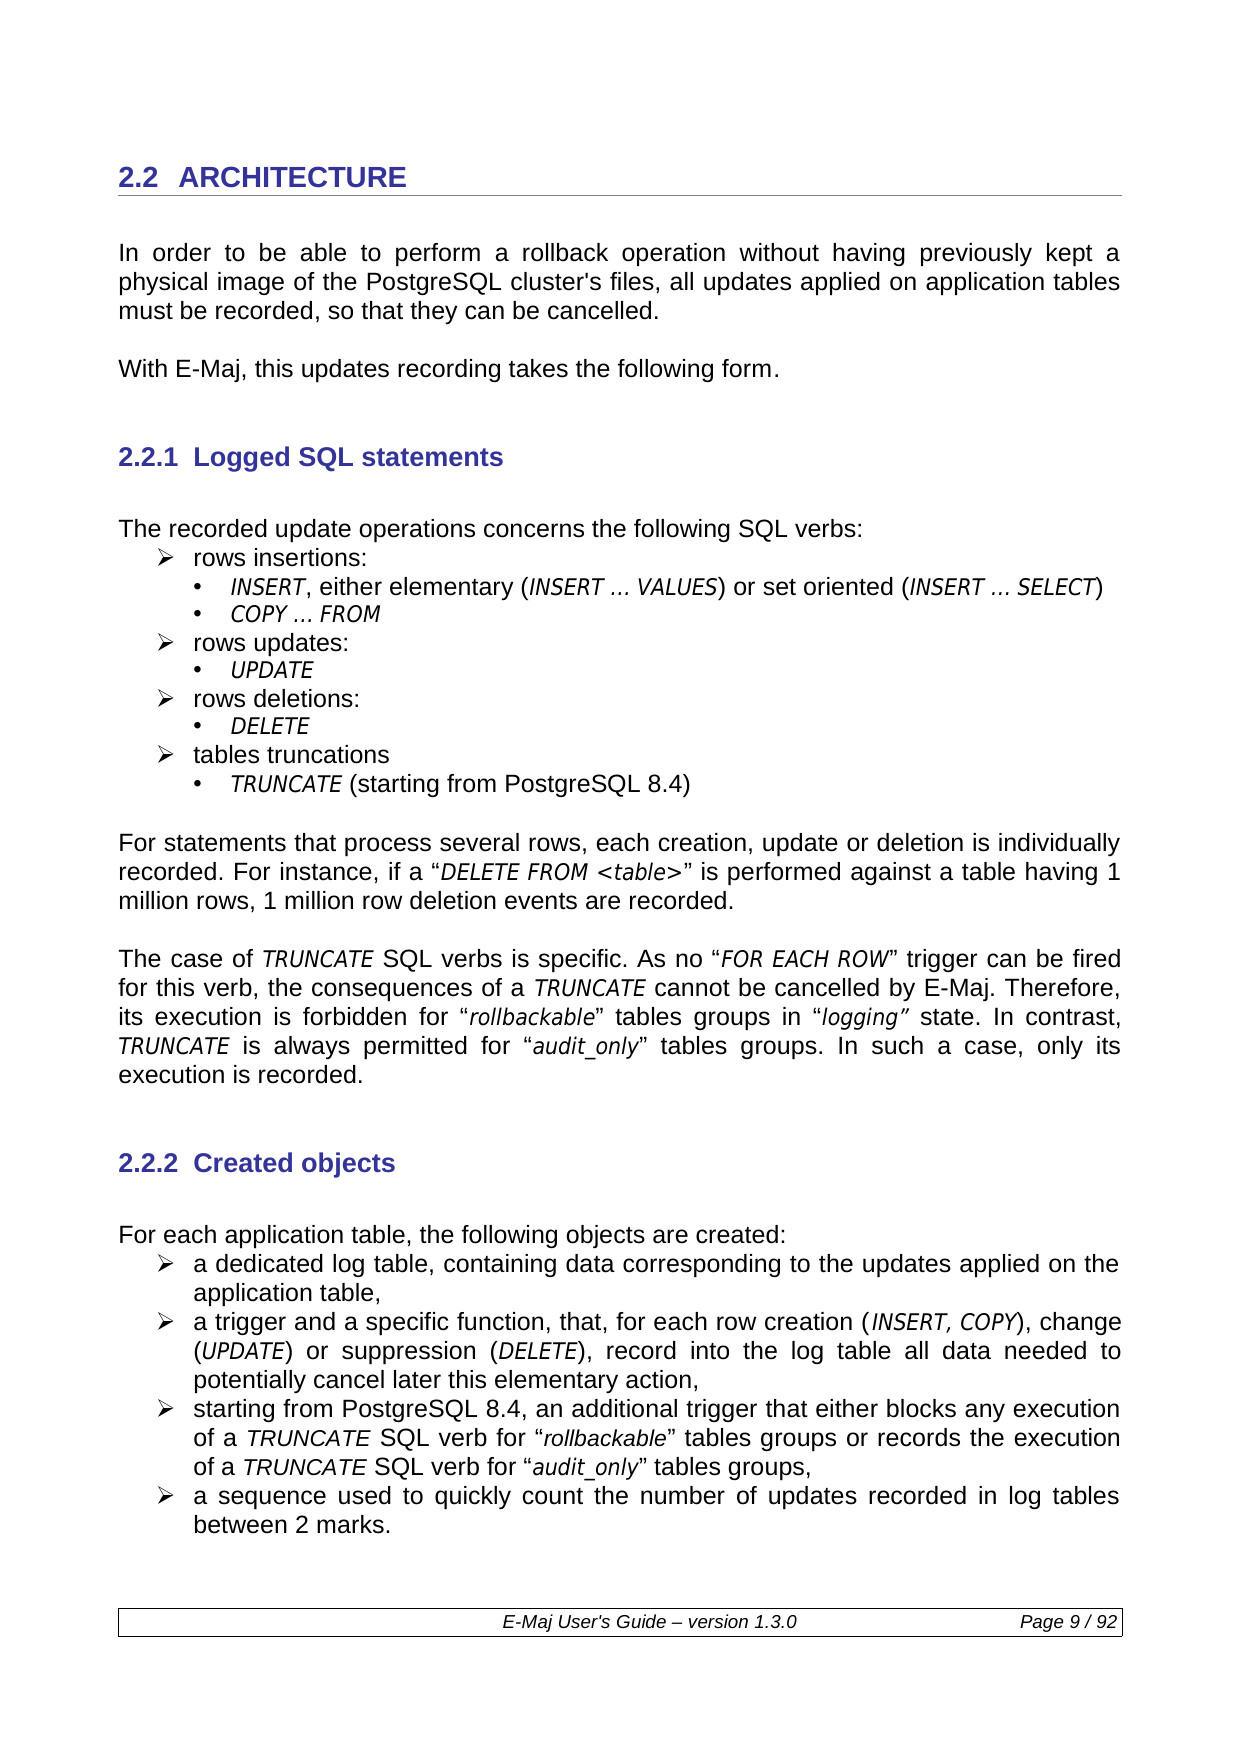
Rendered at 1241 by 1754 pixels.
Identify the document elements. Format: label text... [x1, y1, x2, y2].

list tables truncations [156, 740, 1122, 769]
text The case of TRUNCATE SQL verbs is specific. As no “FOR EACH ROW” trigger can be fired for this verb, the consequences of a TRUNCATE cannot be cancelled by E-Maj. Therefore, its execution is forbidden for “rollbackable” tables groups in “logging” state. In contrast, TRUNCATE is always permitted for “audit_only” tables groups. In such a case, only its execution is recorded. [118, 944, 1122, 1089]
text With E-Maj, this updates recording takes the following form. [118, 354, 1122, 383]
subtitle Logged SQL statements [118, 441, 1122, 472]
list a dedicated log table, containing data corresponding to the updates applied on the application table, [156, 1249, 1122, 1307]
list TRUNCATE (starting from PostgreSQL 8.4) [193, 769, 1122, 798]
text The recorded update operations concerns the following SQL verbs: [118, 514, 1122, 543]
text For statements that process several rows, each creation, update or deletion is individually recorded. For instance, if a “DELETE FROM <table>” is performed against a table having 1 million rows, 1 million row deletion events are recorded. [118, 827, 1122, 914]
text In order to be able to perform a rollback operation without having previously kept a physical image of the PostgreSQL cluster's files, all updates applied on application tables must be recorded, so that they can be cancelled. [118, 238, 1122, 325]
list rows updates: [156, 628, 1122, 657]
text For each application table, the following objects are created: [118, 1220, 1122, 1249]
list rows insertions: [156, 543, 1122, 572]
list rows deletions: [156, 684, 1122, 713]
list UPDATE [193, 657, 1122, 684]
list COPY … FROM [193, 601, 1122, 628]
list a trigger and a specific function, that, for each row creation (INSERT, COPY), change (UPDATE) or suppression (DELETE), record into the log table all data needed to potentially cancel later this elementary action, [156, 1307, 1122, 1394]
list a sequence used to quickly count the number of updates recorded in log tables between 2 marks. [156, 1481, 1122, 1539]
list starting from PostgreSQL 8.4, an additional trigger that either blocks any execution of a TRUNCATE SQL verb for “rollbackable” tables groups or records the execution of a TRUNCATE SQL verb for “audit_only” tables groups, [156, 1394, 1122, 1481]
subtitle Created objects [118, 1147, 1122, 1178]
list INSERT, either elementary (INSERT … VALUES) or set oriented (INSERT … SELECT) [193, 572, 1122, 601]
subtitle Architecture [118, 160, 1122, 195]
list DELETE [193, 713, 1122, 740]
